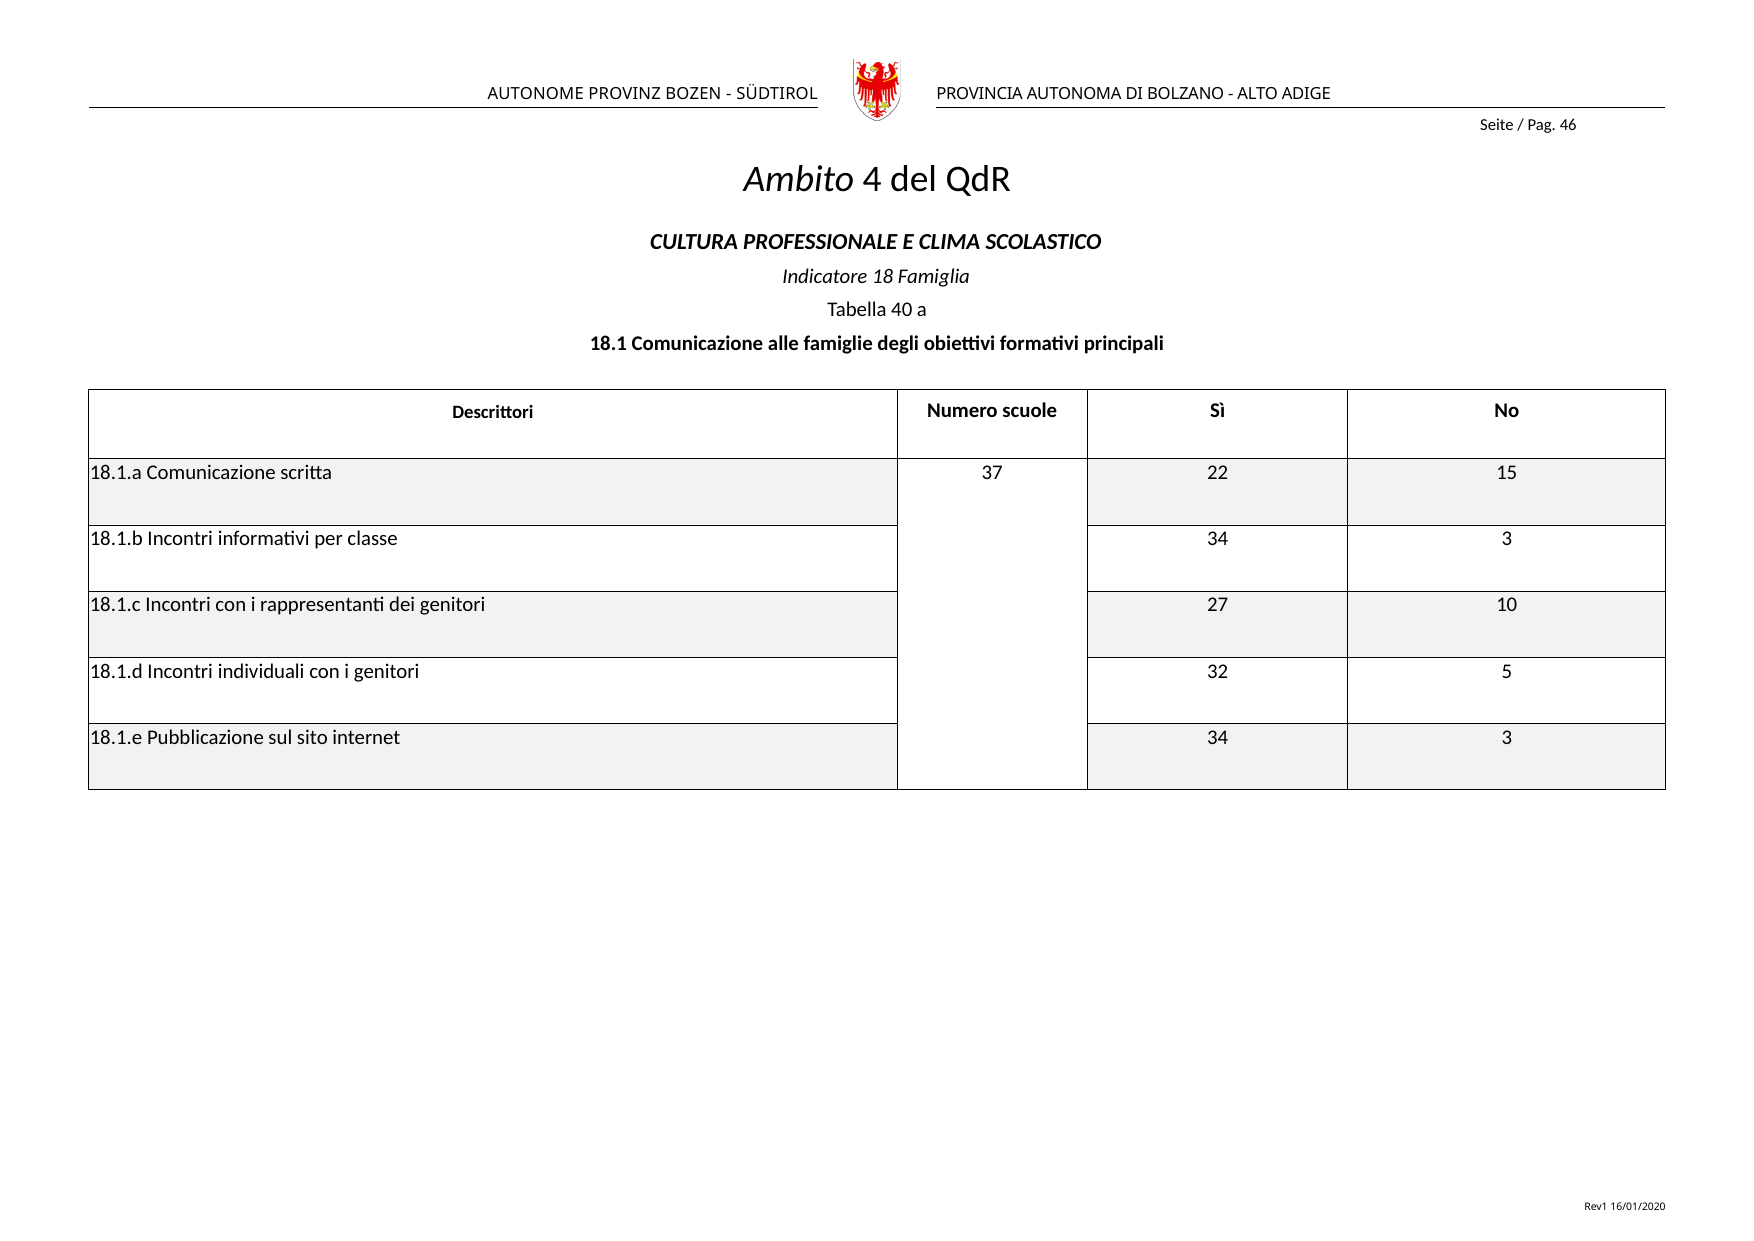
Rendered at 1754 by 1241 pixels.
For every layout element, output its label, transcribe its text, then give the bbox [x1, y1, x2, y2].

text Indicatore 18 Famiglia [95, 255, 1659, 289]
table_header Descrittori [89, 390, 897, 458]
table_cell 37 [898, 459, 1087, 789]
table_cell 22 [1088, 459, 1347, 524]
table_header No [1348, 390, 1665, 458]
table_cell 34 [1088, 526, 1347, 591]
table_cell 32 [1088, 658, 1347, 723]
table_cell 34 [1088, 724, 1347, 789]
table_header Sì [1088, 390, 1347, 458]
table_header Numero scuole [898, 390, 1087, 458]
text CULTURA PROFESSIONALE E CLIMA SCOLASTICO [95, 222, 1659, 255]
table_cell 3 [1348, 526, 1665, 591]
table_cell 18.1.e Pubblicazione sul sito internet [89, 724, 897, 789]
table_cell 18.1.b Incontri informativi per classe [89, 526, 897, 591]
table_cell 15 [1348, 459, 1665, 524]
table_cell 5 [1348, 658, 1665, 723]
text 18.1 Comunicazione alle famiglie degli obiettivi formativi principali [95, 322, 1659, 355]
table_cell 18.1.d Incontri individuali con i genitori [89, 658, 897, 723]
table_cell 18.1.c Incontri con i rappresentanti dei genitori [89, 592, 897, 657]
text Tabella 40 a [95, 289, 1659, 322]
table_cell 18.1.a Comunicazione scritta [89, 459, 897, 524]
text Ambito 4 del QdR [88, 155, 1665, 201]
table_cell 10 [1348, 592, 1665, 657]
table_cell 27 [1088, 592, 1347, 657]
table_cell 3 [1348, 724, 1665, 789]
